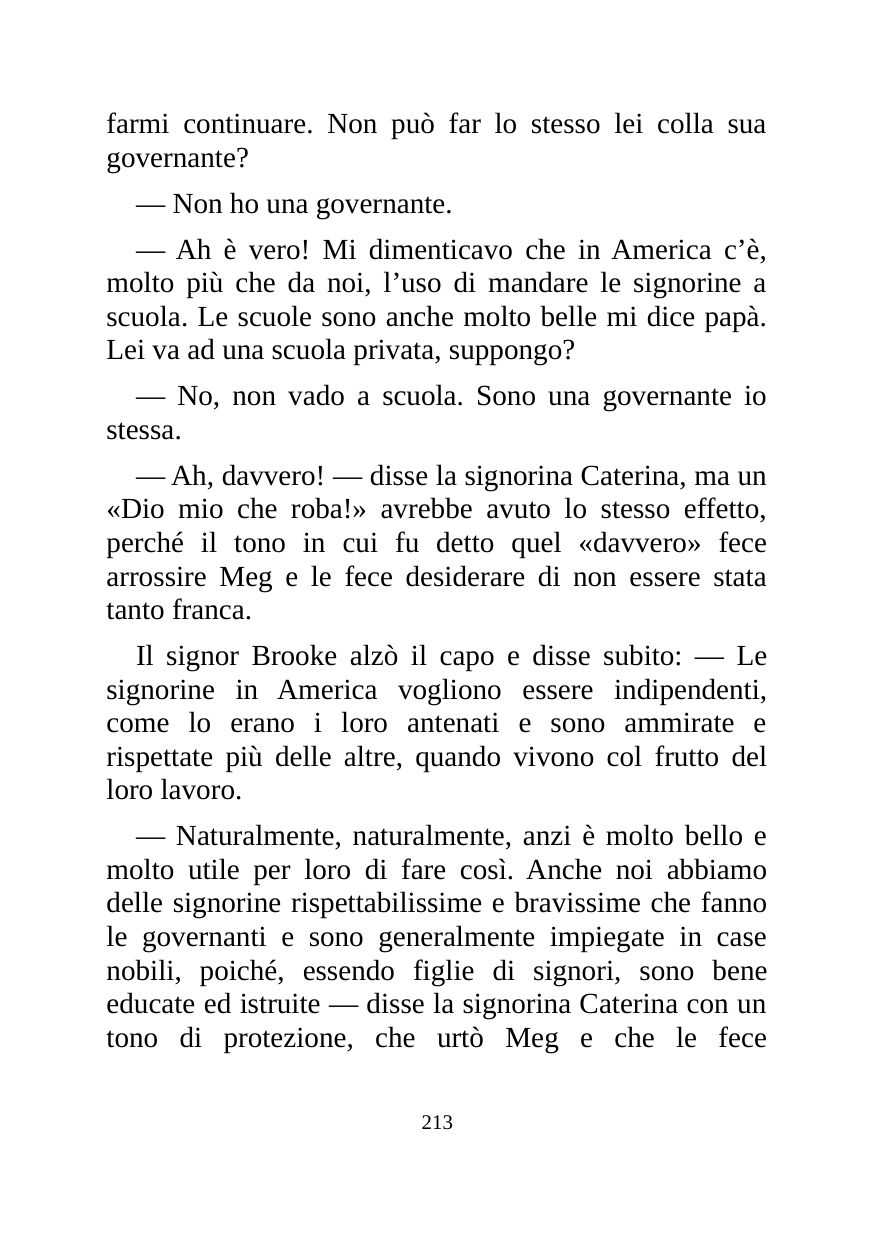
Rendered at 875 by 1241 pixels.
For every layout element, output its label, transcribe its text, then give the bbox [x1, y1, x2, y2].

text — Ah, davvero! — disse la signorina Caterina, ma un «Dio mio che roba!» avrebbe avuto lo stesso effetto, perché il tono in cui fu detto quel «davvero» fece arrossire Meg e le fece desiderare di non essere stata tanto franca. [106, 458, 768, 626]
text — Ah è vero! Mi dimenticavo che in America c’è, molto più che da noi, l’uso di mandare le signorine a scuola. Le scuole sono anche molto belle mi dice papà. Lei va ad una scuola privata, suppongo? [106, 232, 768, 366]
text — Naturalmente, naturalmente, anzi è molto bello e molto utile per loro di fare così. Anche noi abbiamo delle signorine rispettabilissime e bravissime che fanno le governanti e sono generalmente impiegate in case nobili, poiché, essendo figlie di signori, sono bene educate ed istruite — disse la signorina Caterina con un tono di protezione, che urtò Meg e che le fece [106, 818, 768, 1053]
text Il signor Brooke alzò il capo e disse subito: — Le signorine in America vogliono essere indipendenti, come lo erano i loro antenati e sono ammirate e rispettate più delle altre, quando vivono col frutto del loro lavoro. [106, 638, 768, 806]
text — No, non vado a scuola. Sono una governante io stessa. [106, 378, 768, 446]
text farmi continuare. Non può far lo stesso lei colla sua governante? [106, 106, 768, 173]
text — Non ho una governante. [106, 186, 768, 219]
